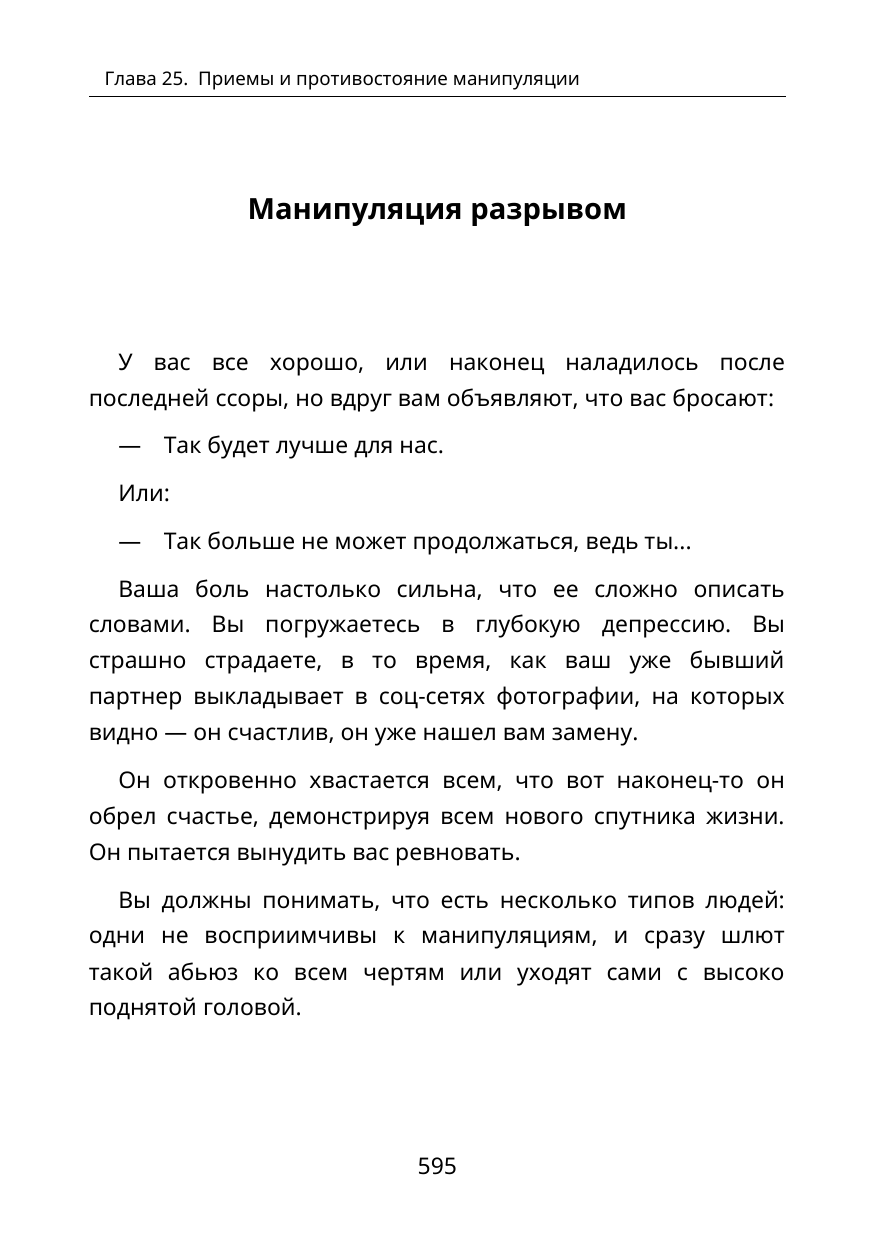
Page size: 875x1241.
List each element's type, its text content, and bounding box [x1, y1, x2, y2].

text Ваша боль настолько сильна, что ее сложно описать словами. Вы погружаетесь в глубокую депрессию. Вы страшно страдаете, в то время, как ваш уже бывший партнер выкладывает в соц-сетях фотографии, на которых видно — он счастлив, он уже нашел вам замену. [88, 572, 786, 747]
text У вас все хорошо, или наконец наладилось после последней ссоры, но вдруг вам объявляют, что вас бросают: [88, 346, 786, 413]
list Так больше не может продолжаться, ведь ты... [88, 525, 786, 556]
text Вы должны понимать, что есть несколько типов людей: одни не восприимчивы к манипуляциям, и сразу шлют такой абьюз ко всем чертям или уходят сами с высоко поднятой головой. [88, 883, 786, 1023]
text Он откровенно хвастается всем, что вот наконец-то он обрел счастье, демонстрируя всем нового спутника жизни. Он пытается вынудить вас ревновать. [88, 764, 786, 867]
text Или: [88, 477, 786, 508]
subtitle Манипуляция разрывом [88, 185, 786, 228]
list Так будет лучше для нас. [88, 429, 786, 461]
